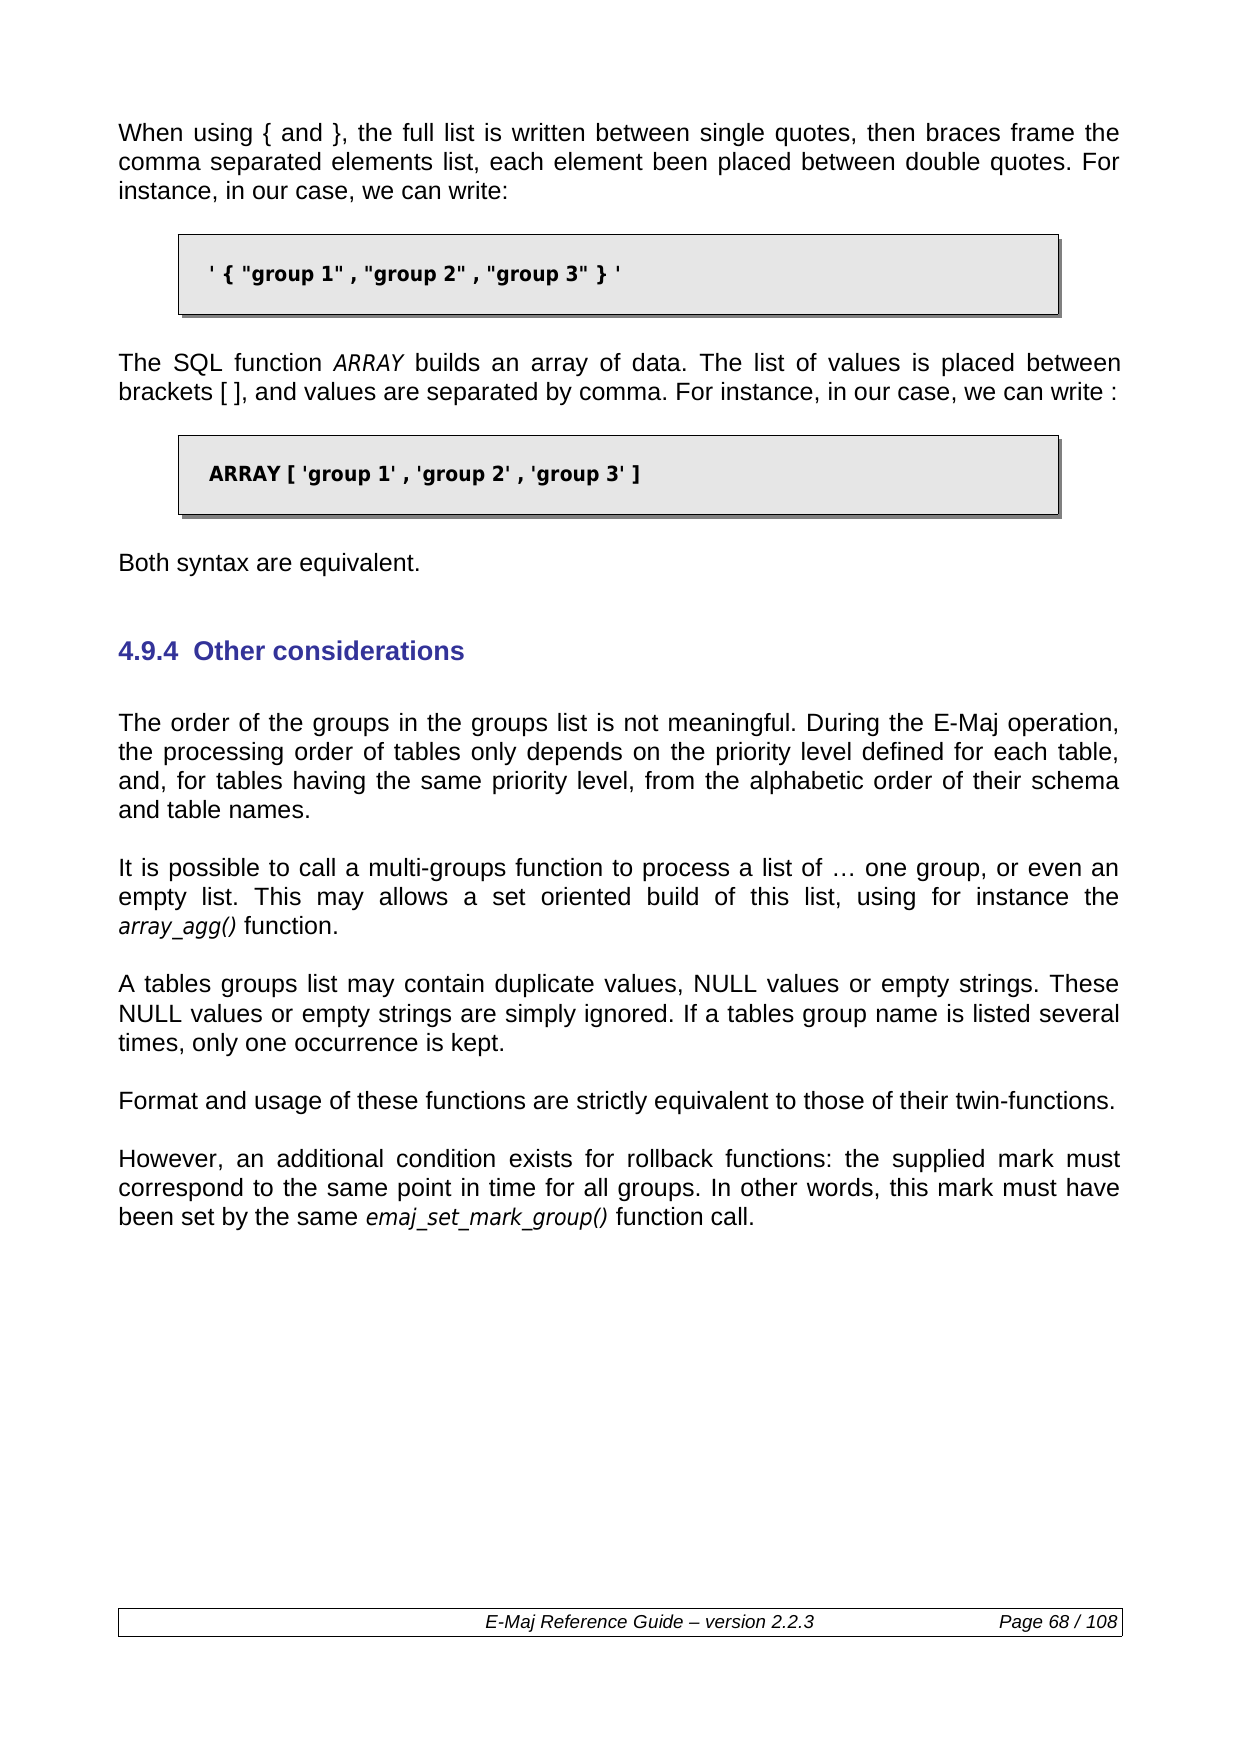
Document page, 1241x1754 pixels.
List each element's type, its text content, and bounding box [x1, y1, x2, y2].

text A tables groups list may contain duplicate values, NULL values or empty strings. These NULL values or empty strings are simply ignored. If a tables group name is listed several times, only one occurrence is kept. [118, 969, 1122, 1057]
text The SQL function ARRAY builds an array of data. The list of values is placed between brackets [ ], and values are separated by comma. For instance, in our case, we can write : [118, 348, 1122, 406]
text ' { "group 1" , "group 2" , "group 3" } ' [179, 259, 1058, 283]
subtitle Other considerations [118, 635, 1122, 666]
text Both syntax are equivalent. [118, 548, 1122, 577]
text When using { and }, the full list is written between single quotes, then braces frame the comma separated elements list, each element been placed between double quotes. For instance, in our case, we can write: [118, 118, 1122, 205]
text Format and usage of these functions are strictly equivalent to those of their twin-functions. [118, 1086, 1122, 1115]
text It is possible to call a multi-groups function to process a list of … one group, or even an empty list. This may allows a set oriented build of this list, using for instance the array_agg() function. [118, 853, 1122, 940]
text The order of the groups in the groups list is not meaningful. During the E-Maj operation, the processing order of tables only depends on the priority level defined for each table, and, for tables having the same priority level, from the alphabetic order of their schema and table names. [118, 708, 1122, 824]
text ARRAY [ 'group 1' , 'group 2' , 'group 3' ] [179, 459, 1058, 484]
text However, an additional condition exists for rollback functions: the supplied mark must correspond to the same point in time for all groups. In other words, this mark must have been set by the same emaj_set_mark_group() function call. [118, 1144, 1122, 1231]
